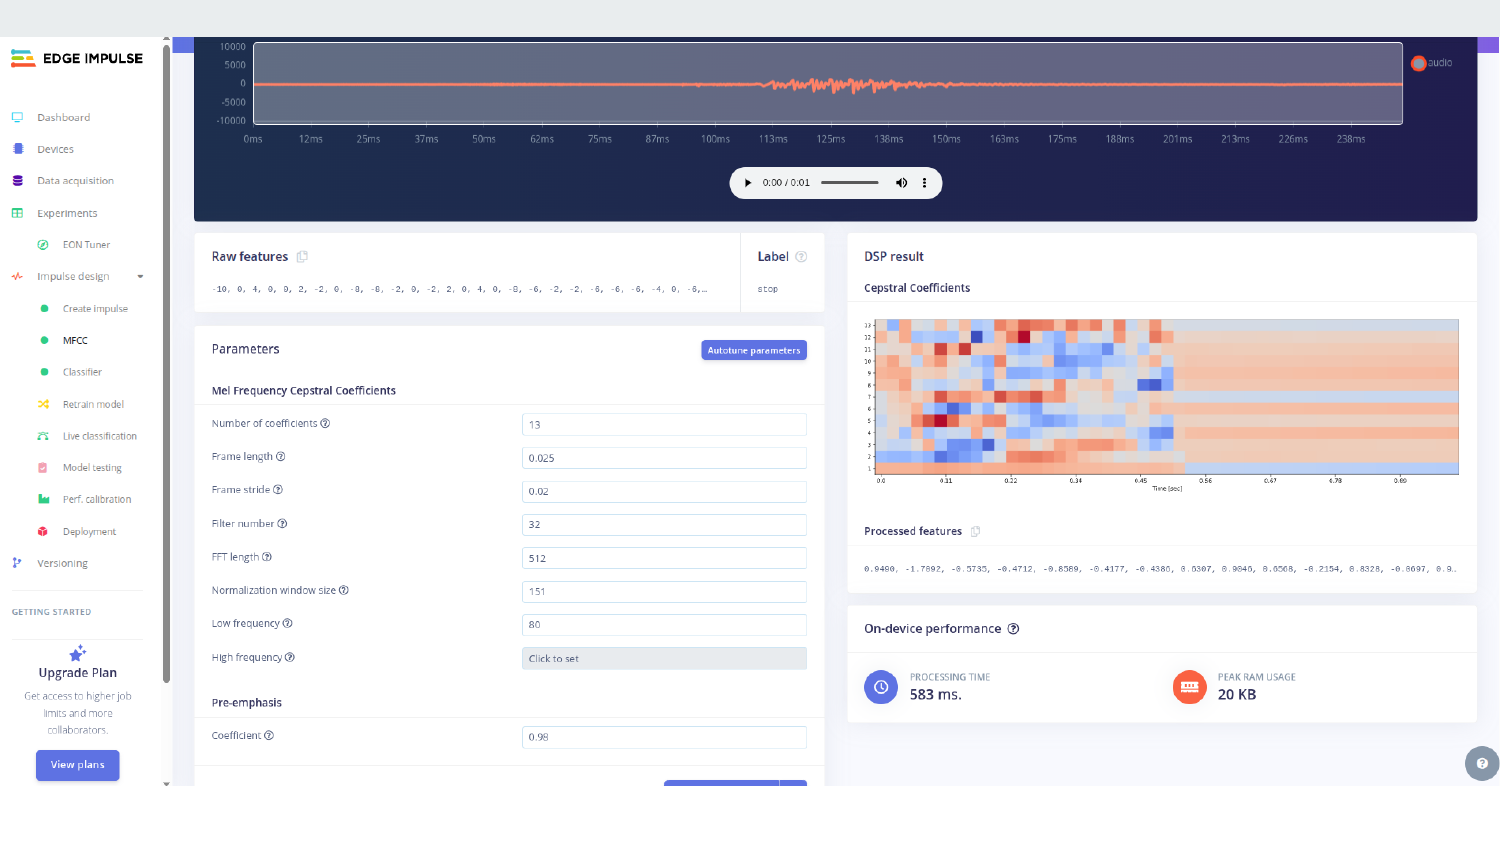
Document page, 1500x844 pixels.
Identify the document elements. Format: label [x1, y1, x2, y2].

picture [0, 37, 1500, 786]
